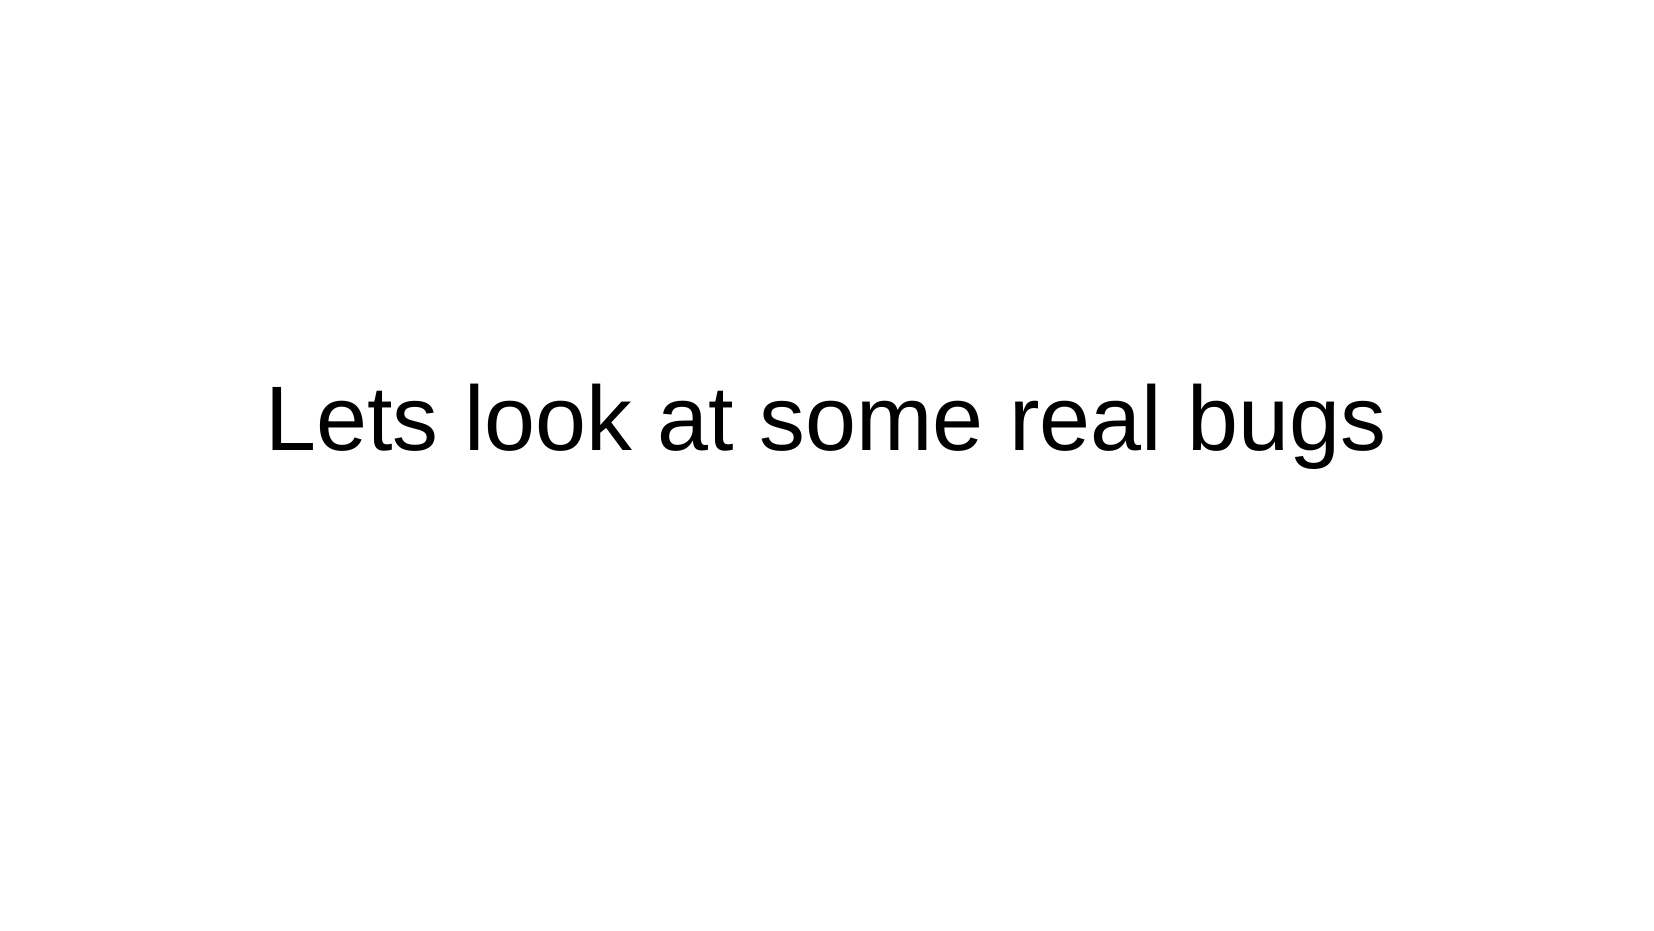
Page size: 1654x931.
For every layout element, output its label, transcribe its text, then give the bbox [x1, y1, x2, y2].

title Lets look at some real bugs [82, 340, 1571, 497]
